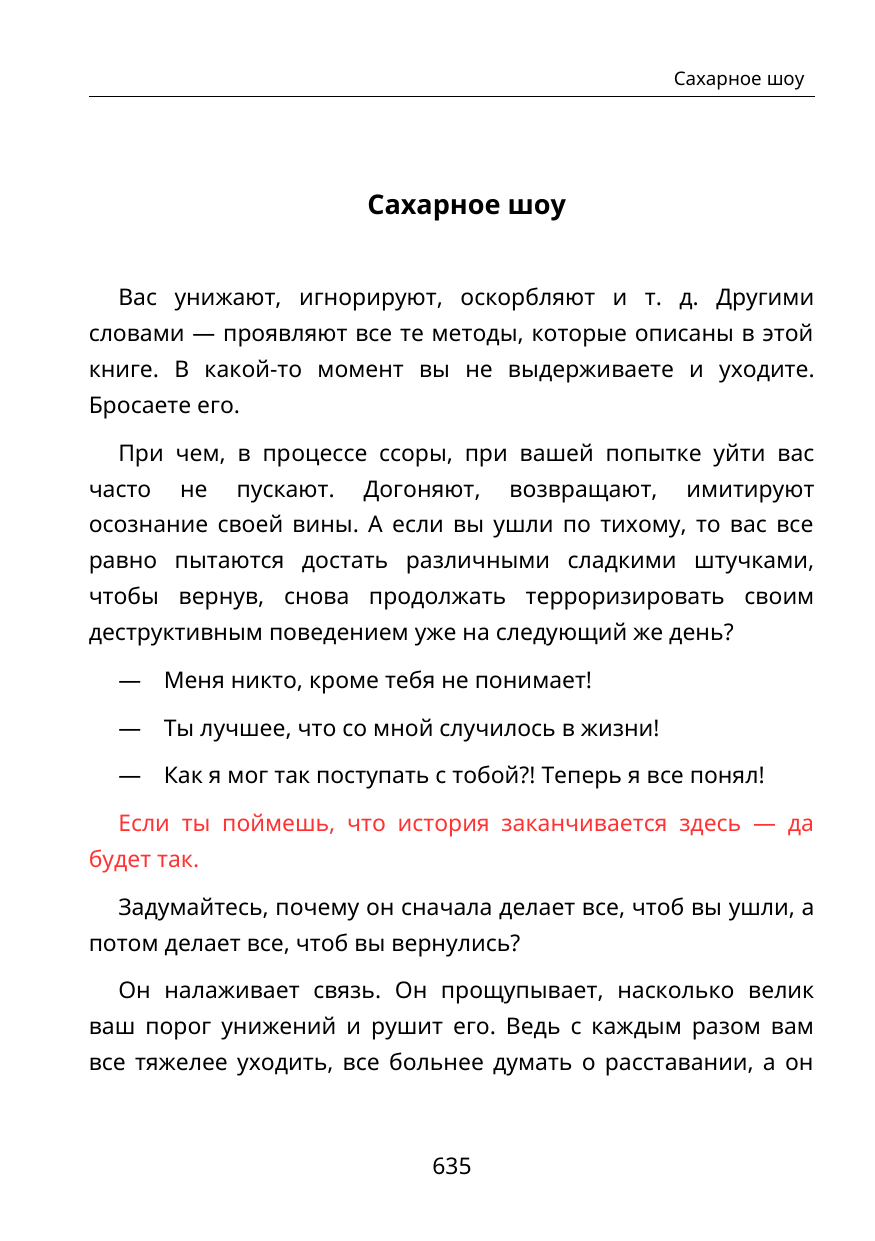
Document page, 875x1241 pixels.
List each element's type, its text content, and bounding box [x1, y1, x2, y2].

text При чем, в процессе ссоры, при вашей попытке уйти вас часто не пускают. Догоняют, возвращают, имитируют осознание своей вины. А если вы ушли по тихому, то вас все равно пытаются достать различными сладкими штучками, чтобы вернув, снова продолжать терроризировать своим деструктивным поведением уже на следующий же день? [88, 437, 815, 647]
list Как я мог так поступать с тобой?! Теперь я все понял! [88, 759, 815, 791]
text Вас унижают, игнорируют, оскорбляют и т. д. Другими словами — проявляют все те методы, которые описаны в этой книге. В какой-то момент вы не выдерживаете и уходите. Бросаете его. [88, 281, 815, 420]
list Меня никто, кроме тебя не понимает! [88, 664, 815, 695]
text Если ты поймешь, что история заканчивается здесь — да будет так. [88, 807, 815, 874]
text Он налаживает связь. Он прощупывает, насколько велик ваш порог унижений и рушит его. Ведь с каждым разом вам все тяжелее уходить, все больнее думать о расставании, а он [88, 974, 815, 1077]
text Задумайтесь, почему он сначала делает все, чтоб вы ушли, а потом делает все, чтоб вы вернулись? [88, 891, 815, 958]
list Ты лучшее, что со мной случилось в жизни! [88, 712, 815, 743]
subtitle Сахарное шоу [88, 185, 815, 222]
